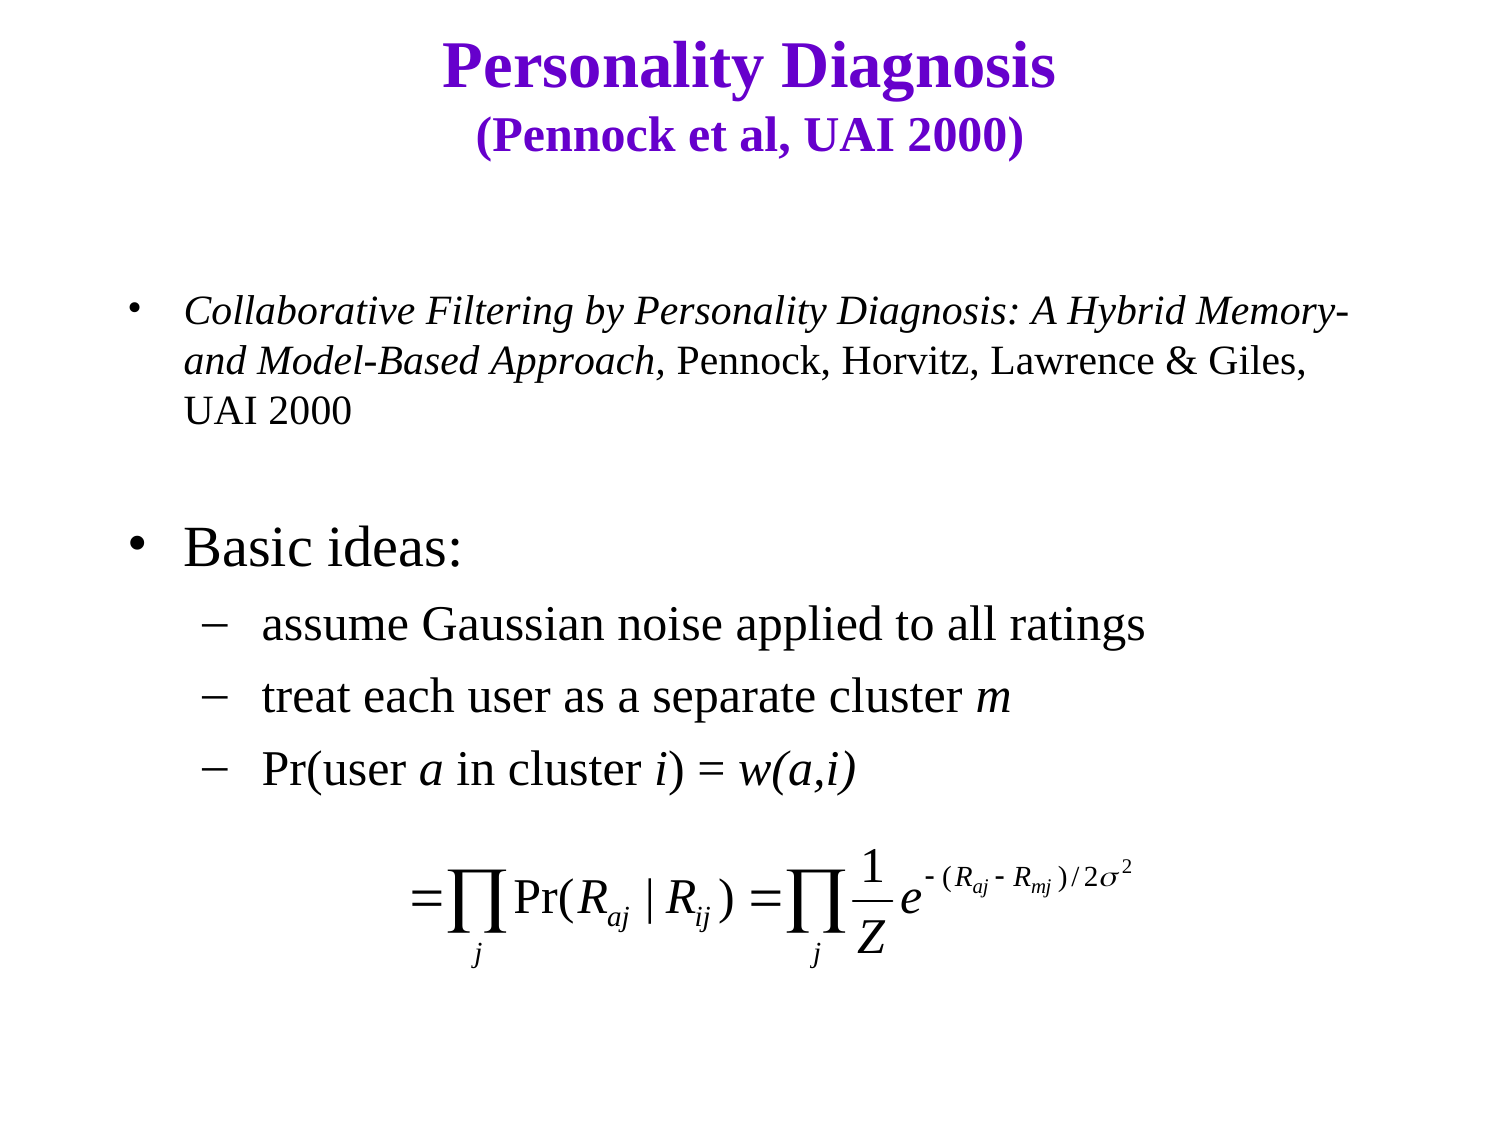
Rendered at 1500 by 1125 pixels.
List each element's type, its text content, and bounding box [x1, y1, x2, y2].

list Collaborative Filtering by Personality Diagnosis: A Hybrid Memory- and Model-Based Approach, Pennock, Horvitz, Lawrence & Giles, UAI 2000 Basic ideas: assume Gaussian noise applied to all ratings treat each user as a separate cluster m Pr(user a in cluster i) = w(a,i) [112, 275, 1388, 1000]
chart [399, 834, 1150, 981]
title Personality Diagnosis (Pennock et al, UAI 2000) [112, 37, 1388, 225]
